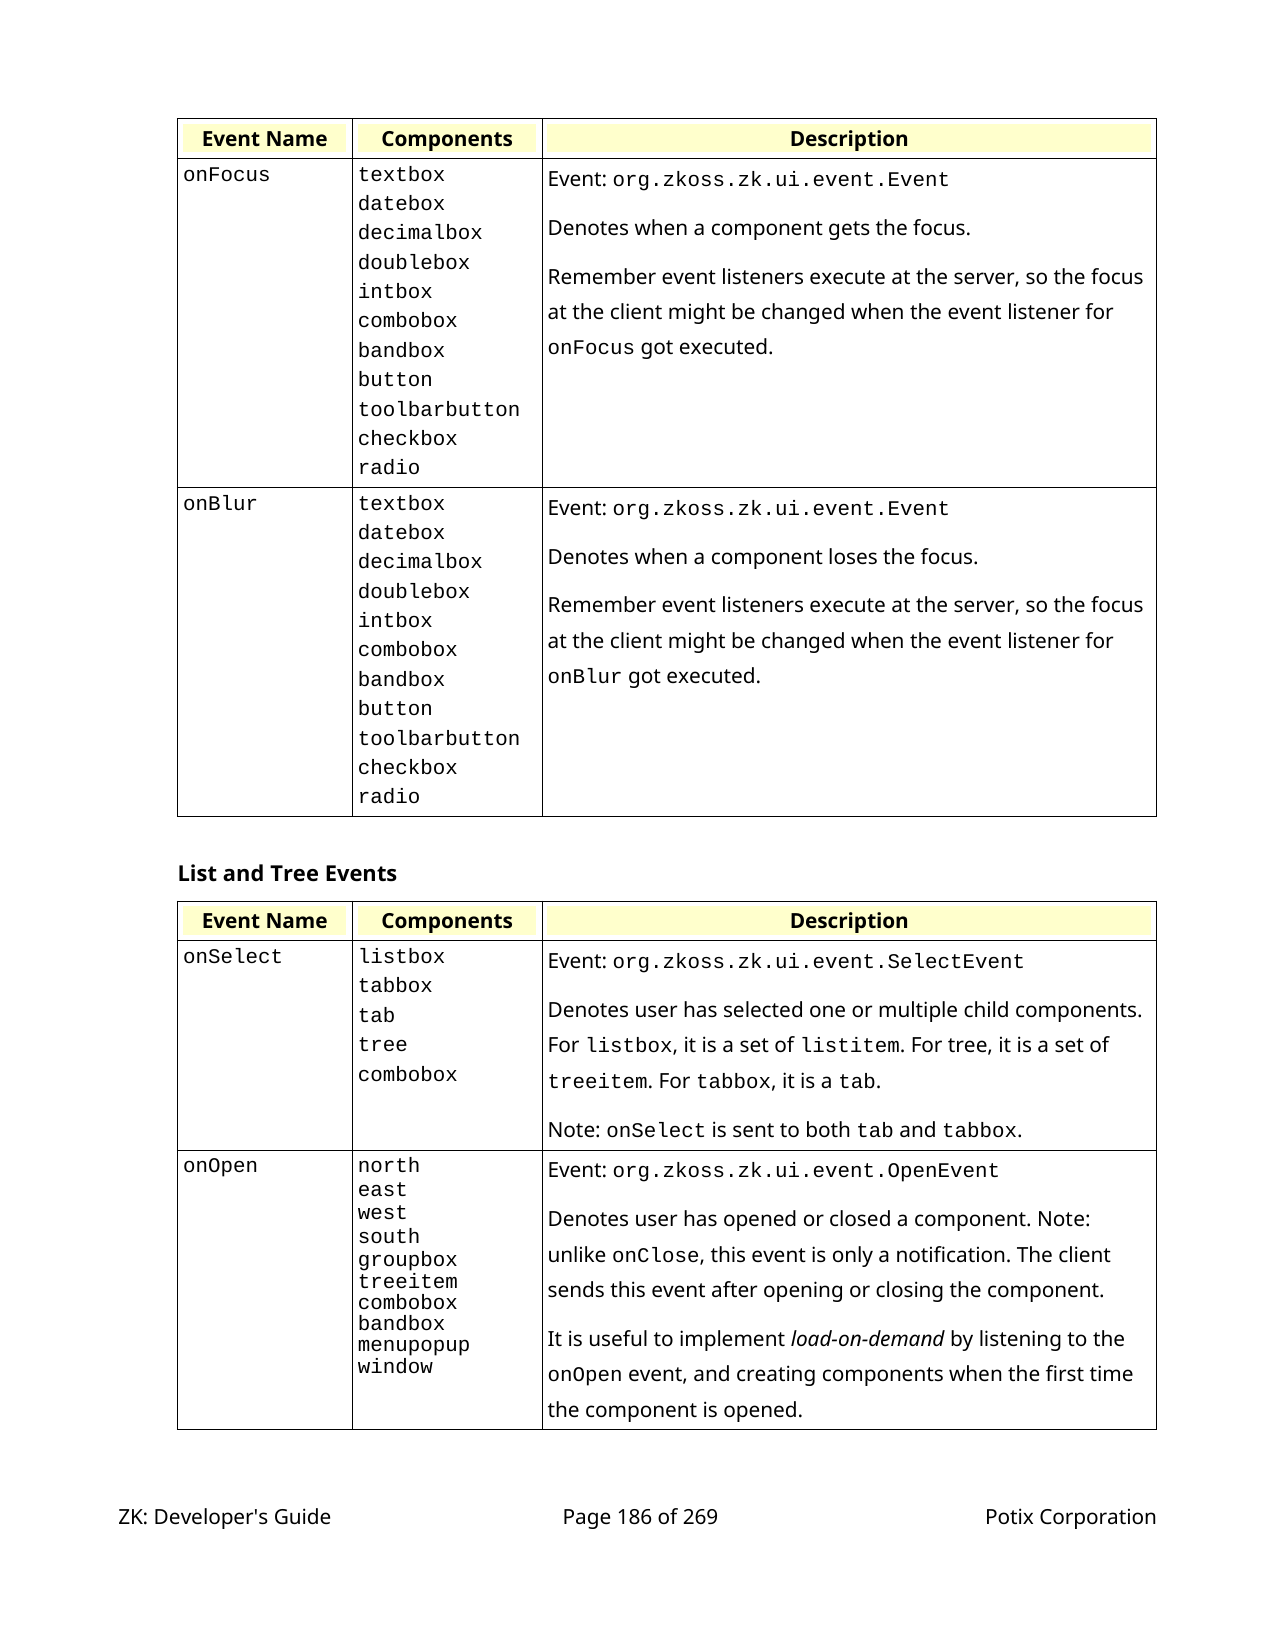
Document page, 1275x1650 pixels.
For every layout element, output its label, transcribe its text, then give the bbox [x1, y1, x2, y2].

table_header Components [353, 119, 542, 158]
table_header Event Name [178, 119, 352, 158]
table_header Description [543, 119, 1156, 158]
table_cell listbox tabbox tab tree combobox [353, 941, 542, 1149]
table_cell onFocus [178, 159, 352, 487]
subtitle List and Tree Events [177, 858, 1157, 888]
table_cell onBlur [178, 488, 352, 816]
table_cell Event: org.zkoss.zk.ui.event.Event Denotes when a component gets the focus. Remember event listeners execute at the server, so the focus at the client might be changed when the event listener for onFocus got executed. [543, 159, 1156, 487]
table_cell Event: org.zkoss.zk.ui.event.SelectEvent Denotes user has selected one or multiple child components. For listbox, it is a set of listitem. For tree, it is a set of treeitem. For tabbox, it is a tab. Note: onSelect is sent to both tab and tabbox. [543, 941, 1156, 1149]
table_cell onSelect [178, 941, 352, 1149]
table_cell north east west south groupbox treeitem combobox bandbox menupopup window [353, 1151, 542, 1429]
table_cell Event: org.zkoss.zk.ui.event.Event Denotes when a component loses the focus. Remember event listeners execute at the server, so the focus at the client might be changed when the event listener for onBlur got executed. [543, 488, 1156, 816]
table_cell Event: org.zkoss.zk.ui.event.OpenEvent Denotes user has opened or closed a component. Note: unlike onClose, this event is only a notification. The client sends this event after opening or closing the component. It is useful to implement load-on-demand by listening to the onOpen event, and creating components when the first time the component is opened. [543, 1151, 1156, 1429]
table_cell textbox datebox decimalbox doublebox intbox combobox bandbox button toolbarbutton checkbox radio [353, 159, 542, 487]
table_cell textbox datebox decimalbox doublebox intbox combobox bandbox button toolbarbutton checkbox radio [353, 488, 542, 816]
table_header Event Name [178, 902, 352, 940]
table_header Components [353, 902, 542, 940]
table_cell onOpen [178, 1151, 352, 1429]
table_header Description [543, 902, 1156, 940]
